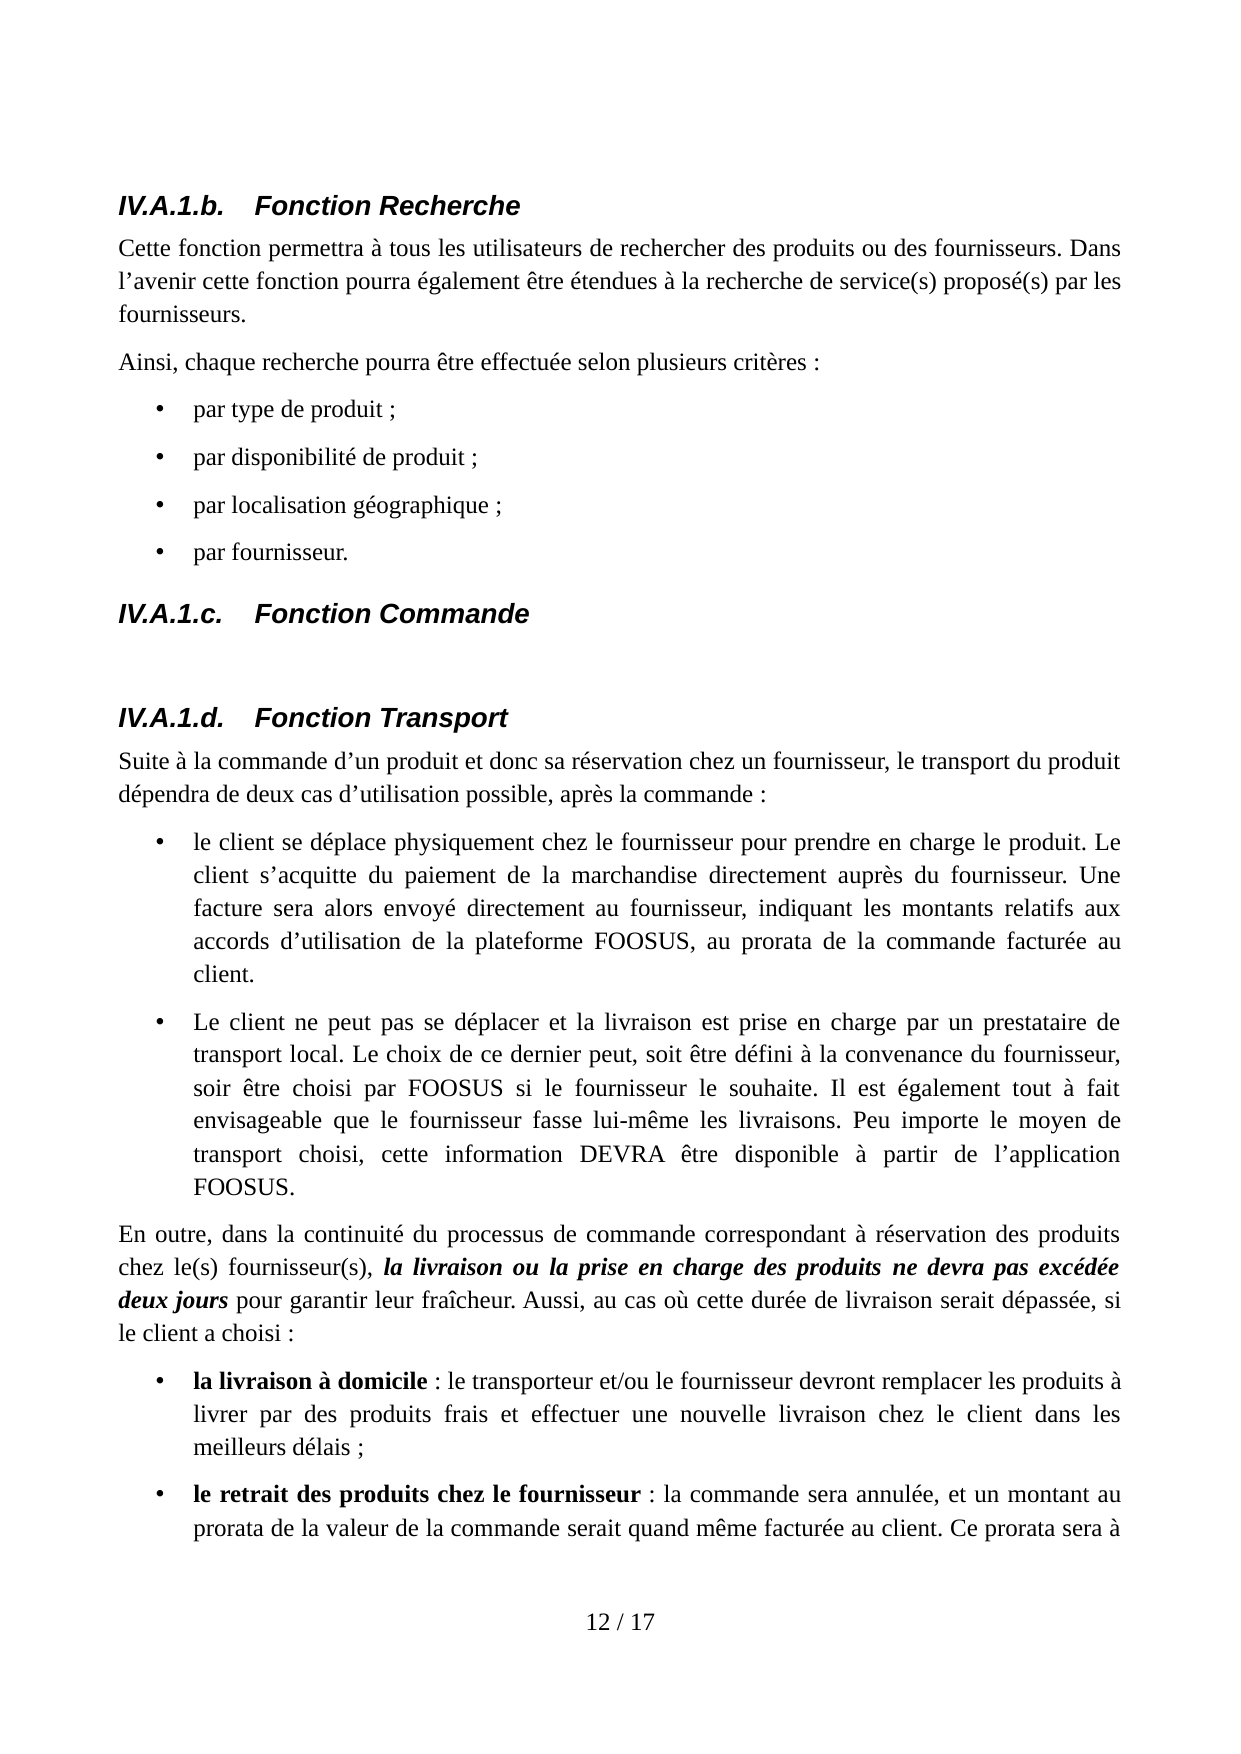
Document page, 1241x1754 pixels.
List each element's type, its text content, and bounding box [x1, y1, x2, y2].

list le retrait des produits chez le fournisseur : la commande sera annulée, et un montant au prorata de la valeur de la commande serait quand même facturée au client. Ce prorata sera à [156, 1479, 1122, 1541]
subtitle Fonction Commande [118, 597, 1122, 629]
text En outre, dans la continuité du processus de commande correspondant à réservation des produits chez le(s) fournisseur(s), la livraison ou la prise en charge des produits ne devra pas excédée deux jours pour garantir leur fraîcheur. Aussi, au cas où cette durée de livraison serait dépassée, si le client a choisi : [118, 1219, 1122, 1347]
list par disponibilité de produit ; [156, 442, 1122, 471]
list par fournisseur. [156, 537, 1122, 566]
list le client se déplace physiquement chez le fournisseur pour prendre en charge le produit. Le client s’acquitte du paiement de la marchandise directement auprès du fournisseur. Une facture sera alors envoyé directement au fournisseur, indiquant les montants relatifs aux accords d’utilisation de la plateforme FOOSUS, au prorata de la commande facturée au client. [156, 827, 1122, 988]
text Cette fonction permettra à tous les utilisateurs de rechercher des produits ou des fournisseurs. Dans l’avenir cette fonction pourra également être étendues à la recherche de service(s) proposé(s) par les fournisseurs. [118, 233, 1122, 328]
subtitle Fonction Recherche [118, 189, 1122, 221]
list par localisation géographique ; [156, 490, 1122, 518]
list par type de produit ; [156, 394, 1122, 423]
list Le client ne peut pas se déplacer et la livraison est prise en charge par un prestataire de transport local. Le choix de ce dernier peut, soit être défini à la convenance du fournisseur, soir être choisi par FOOSUS si le fournisseur le souhaite. Il est également tout à fait envisageable que le fournisseur fasse lui-même les livraisons. Peu importe le moyen de transport choisi, cette information DEVRA être disponible à partir de l’application FOOSUS. [156, 1007, 1122, 1200]
list la livraison à domicile : le transporteur et/ou le fournisseur devront remplacer les produits à livrer par des produits frais et effectuer une nouvelle livraison chez le client dans les meilleurs délais ; [156, 1366, 1122, 1461]
text Suite à la commande d’un produit et donc sa réservation chez un fournisseur, le transport du produit dépendra de deux cas d’utilisation possible, après la commande : [118, 746, 1122, 808]
text Ainsi, chaque recherche pourra être effectuée selon plusieurs critères : [118, 347, 1122, 376]
subtitle Fonction Transport [118, 702, 1122, 734]
